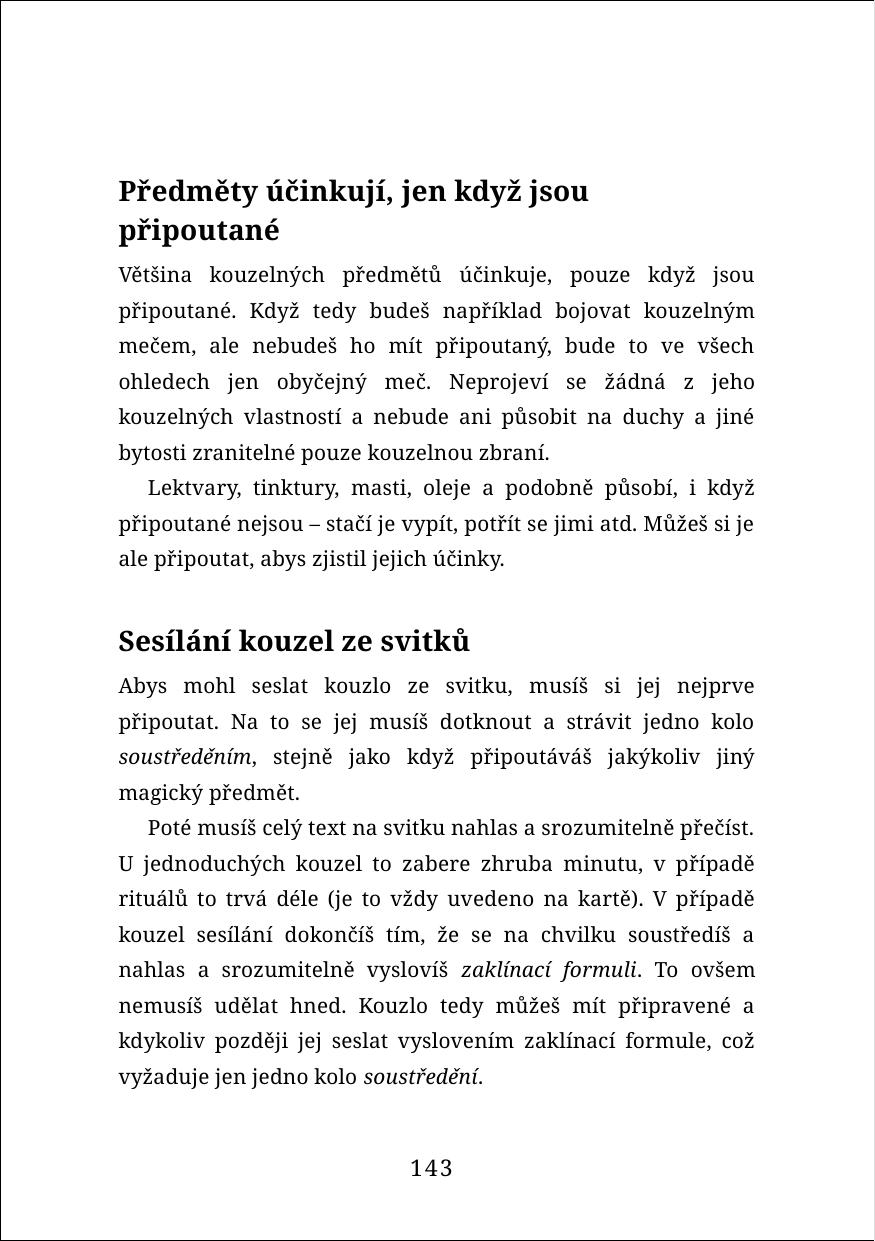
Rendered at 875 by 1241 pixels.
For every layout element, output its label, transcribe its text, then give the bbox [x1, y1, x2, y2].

text Většina kouzelných předmětů účinkuje, pouze když jsou připoutané. Když tedy budeš například bojovat kouzelným mečem, ale nebudeš ho mít připoutaný, bude to ve všech ohledech jen obyčejný meč. Neprojeví se žádná z jeho kouzelných vlastností a nebude ani působit na duchy a jiné bytosti zranitelné pouze kouzelnou zbraní. Lektvary, tinktury, masti, oleje a podobně působí, i když připoutané nejsou – stačí je vypít, potřít se jimi atd. Můžeš si je ale připoutat, abys zjistil jejich účinky. [118, 260, 756, 573]
subtitle Předměty účinkují, jen když jsou připoutané [118, 172, 756, 248]
subtitle Sesílání kouzel ze svitků [118, 621, 756, 659]
text Abys mohl seslat kouzlo ze svitku, musíš si jej nejprve připoutat. Na to se jej musíš dotknout a strávit jedno kolo soustředěním, stejně jako když připoutáváš jakýkoliv jiný magický předmět. Poté musíš celý text na svitku nahlas a srozumitelně přečíst. U jednoduchých kouzel to zabere zhruba minutu, v případě rituálů to trvá déle (je to vždy uvedeno na kartě). V případě kouzel sesílání dokončíš tím, že se na chvilku soustředíš a nahlas a srozumitelně vyslovíš zaklínací formuli. To ovšem nemusíš udělat hned. Kouzlo tedy můžeš mít připravené a kdykoliv později jej seslat vyslovením zaklínací formule, což vyžaduje jen jedno kolo soustředění. [118, 671, 756, 1091]
